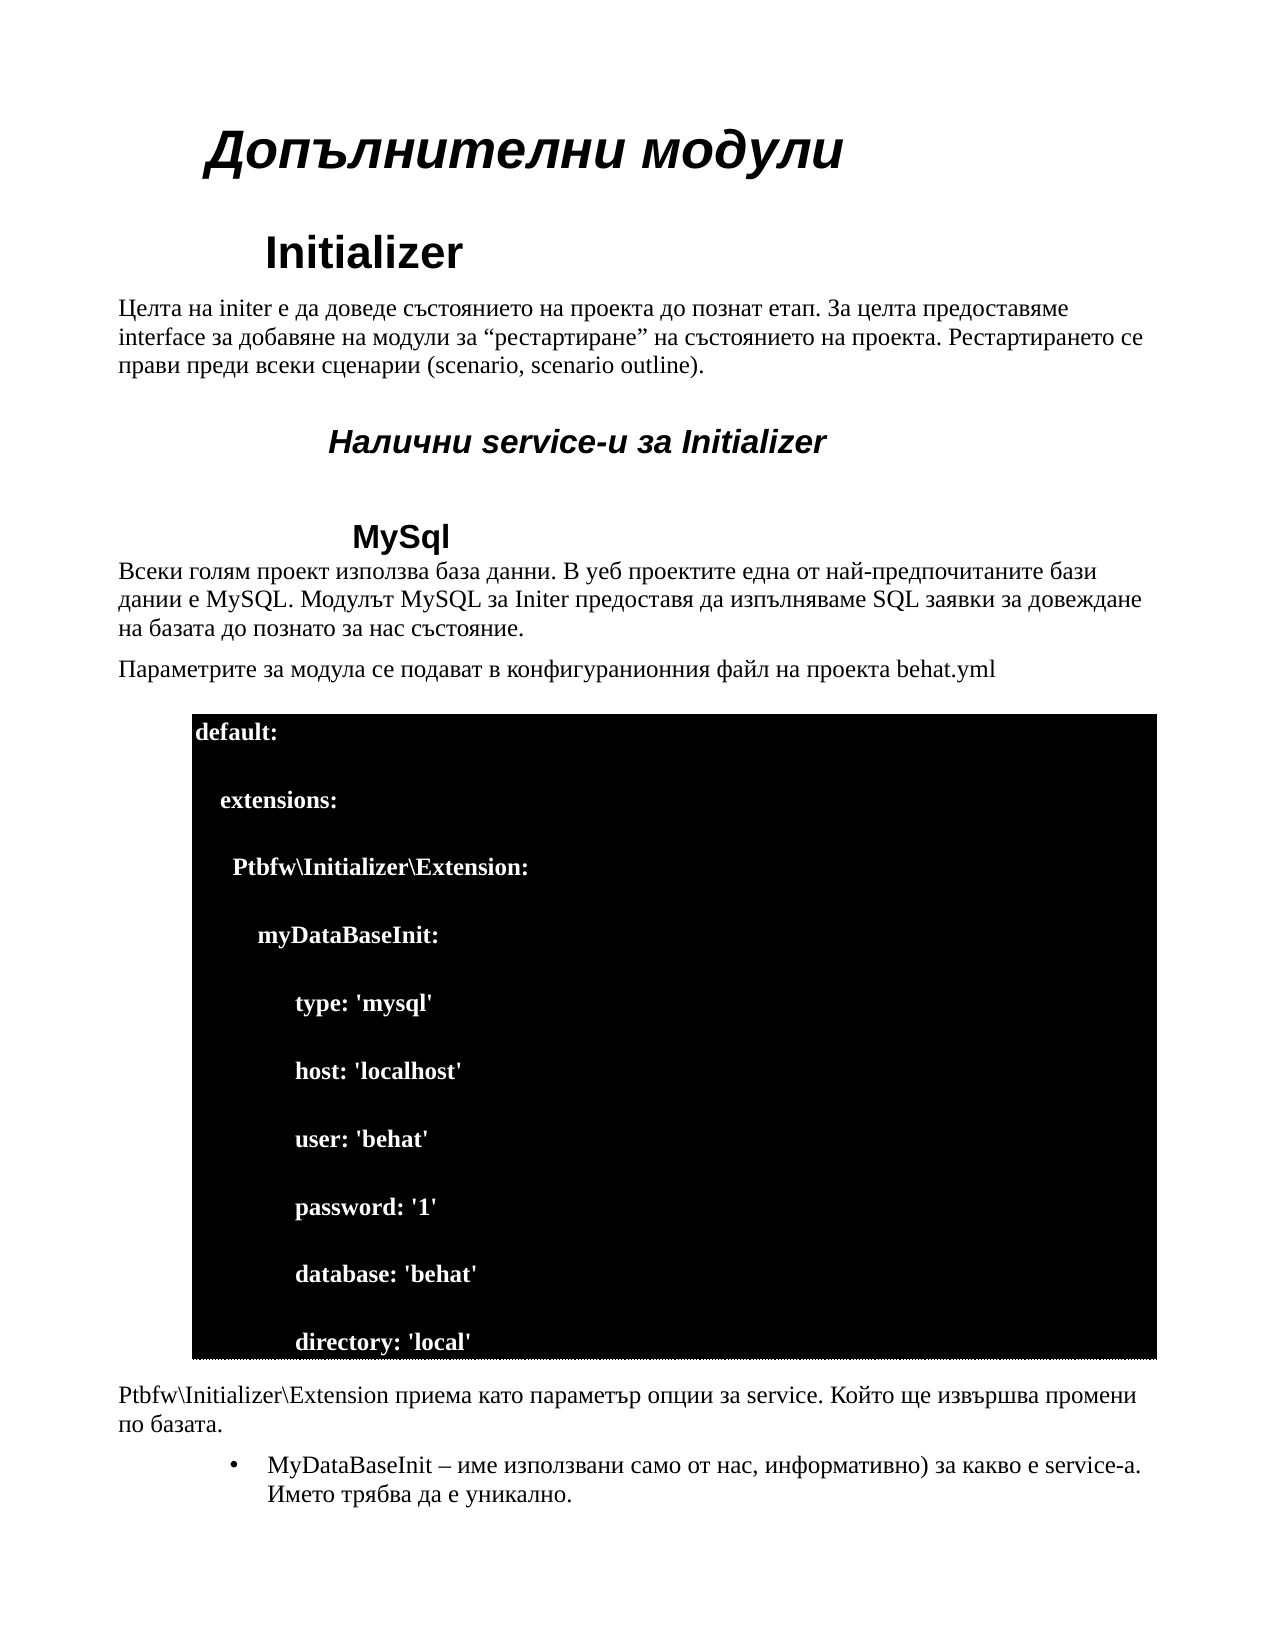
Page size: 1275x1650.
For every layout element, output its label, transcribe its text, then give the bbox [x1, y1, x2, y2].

text Целта на initer е да доведе състоянието на проекта до познат етап. За целта предоставяме interface за добавяне на модули за “рестартиране” на състоянието на проекта. Рестартирането се прави преди всеки сценарии (scenario, scenario outline). [118, 293, 1157, 379]
subtitle Налични service-и за Initializer [328, 422, 1157, 460]
subtitle Initializer [265, 225, 1157, 278]
text type: 'mysql' [192, 985, 1157, 1017]
text Параметрите за модула се подават в конфигуранионния файл на проекта behat.yml [118, 654, 1157, 683]
text password: '1' [192, 1188, 1157, 1220]
text directory: 'local' [192, 1324, 1157, 1359]
text extensions: [192, 782, 1157, 813]
text host: 'localhost' [192, 1053, 1157, 1085]
text Ptbfw\Initializer\Extension: [192, 849, 1157, 881]
text myDataBaseInit: [192, 917, 1157, 949]
subtitle Допълнителни модули [206, 118, 1157, 180]
list MyDataBaseInit – име използвани само от нас, информативно) за какво е service-а. Името трябва да е уникално. [229, 1450, 1157, 1508]
text database: 'behat' [192, 1256, 1157, 1288]
text Всеки голям проект използва база данни. В уеб проектите една от най-предпочитаните бази дании е MySQL. Модулът MySQL за Initer предоставя да изпълняваме SQL заявки за довеждане на базата до познато за нас състояние. [118, 556, 1157, 642]
text user: 'behat' [192, 1121, 1157, 1152]
text default: [192, 714, 1157, 746]
text Ptbfw\Initializer\Extension приема като параметър опции за service. Който ще извършва промени по базата. [118, 1380, 1157, 1438]
subtitle MySql [352, 517, 1157, 556]
